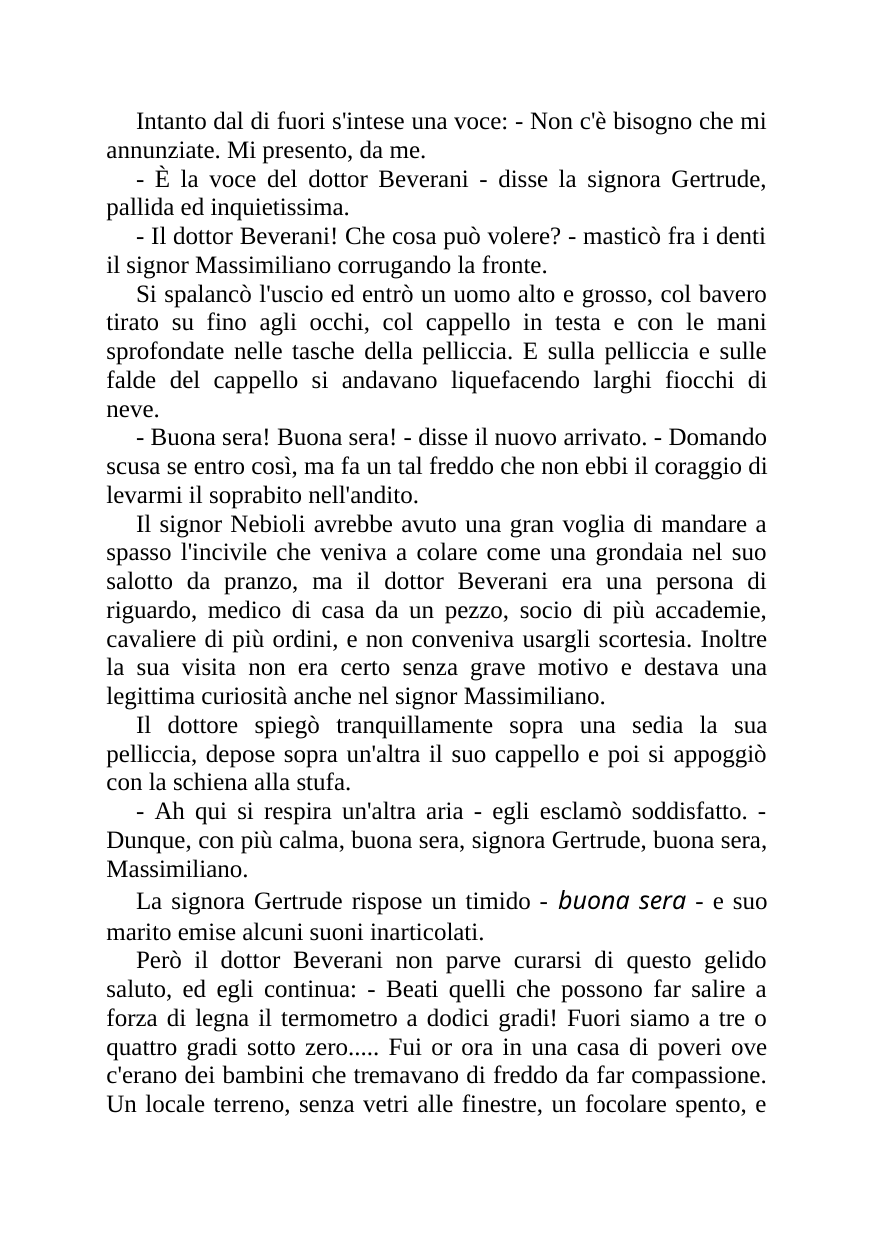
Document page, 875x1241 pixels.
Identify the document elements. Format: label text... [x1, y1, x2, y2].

text La signora Gertrude rispose un timido - buona sera - e suo marito emise alcuni suoni inarticolati. [106, 882, 768, 945]
text Intanto dal di fuori s'intese una voce: - Non c'è bisogno che mi annunziate. Mi presento, da me. [106, 106, 768, 164]
text Il signor Nebioli avrebbe avuto una gran voglia di mandare a spasso l'incivile che veniva a colare come una grondaia nel suo salotto da pranzo, ma il dottor Beverani era una persona di riguardo, medico di casa da un pezzo, socio di più accademie, cavaliere di più ordini, e non conveniva usargli scortesia. Inoltre la sua visita non era certo senza grave motivo e destava una legittima curiosità anche nel signor Massimiliano. [106, 509, 768, 710]
text Però il dottor Beverani non parve curarsi di questo gelido saluto, ed egli continua: - Beati quelli che possono far salire a forza di legna il termometro a dodici gradi! Fuori siamo a tre o quattro gradi sotto zero..... Fui or ora in una casa di poveri ove c'erano dei bambini che tremavano di freddo da far compassione. Un locale terreno, senza vetri alle finestre, un focolare spento, e [106, 945, 768, 1118]
text - È la voce del dottor Beverani - disse la signora Gertrude, pallida ed inquietissima. [106, 164, 768, 221]
text - Buona sera! Buona sera! - disse il nuovo arrivato. - Domando scusa se entro così, ma fa un tal freddo che non ebbi il coraggio di levarmi il soprabito nell'andito. [106, 422, 768, 509]
text Il dottore spiegò tranquillamente sopra una sedia la sua pelliccia, depose sopra un'altra il suo cappello e poi si appoggiò con la schiena alla stufa. [106, 710, 768, 796]
text - Ah qui si respira un'altra aria - egli esclamò soddisfatto. - Dunque, con più calma, buona sera, signora Gertrude, buona sera, Massimiliano. [106, 796, 768, 882]
text Si spalancò l'uscio ed entrò un uomo alto e grosso, col bavero tirato su fino agli occhi, col cappello in testa e con le mani sprofondate nelle tasche della pelliccia. E sulla pelliccia e sulle falde del cappello si andavano liquefacendo larghi fiocchi di neve. [106, 279, 768, 422]
text - Il dottor Beverani! Che cosa può volere? - masticò fra i denti il signor Massimiliano corrugando la fronte. [106, 221, 768, 279]
